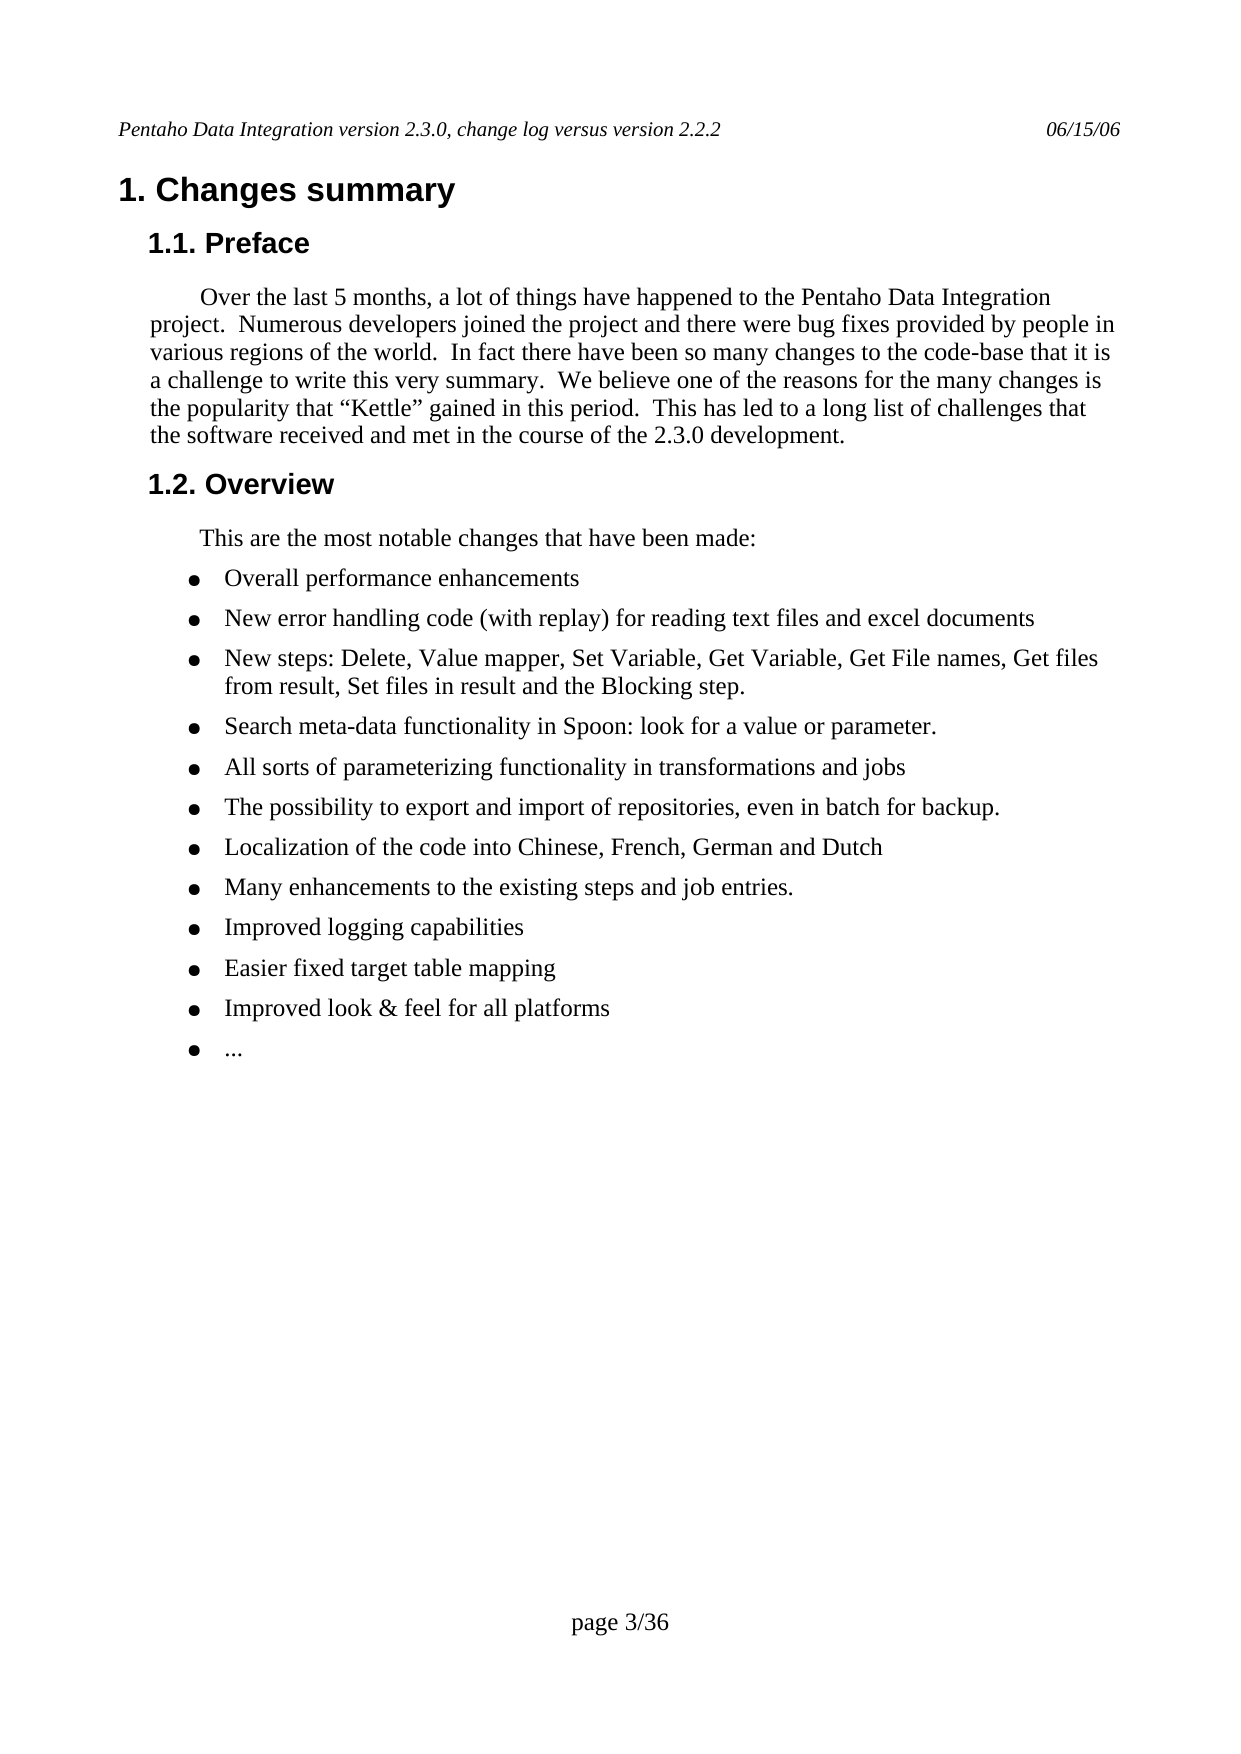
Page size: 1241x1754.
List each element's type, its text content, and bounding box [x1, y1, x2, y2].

text This are the most notable changes that have been made: [149, 524, 1122, 552]
list ... [187, 1034, 1122, 1062]
list New error handling code (with replay) for reading text files and excel documents [187, 604, 1122, 632]
subtitle Preface [148, 227, 1122, 259]
list All sorts of parameterizing functionality in transformations and jobs [187, 753, 1122, 780]
list Improved logging capabilities [187, 913, 1122, 941]
list The possibility to export and import of repositories, even in batch for backup. [187, 793, 1122, 821]
text Over the last 5 months, a lot of things have happened to the Pentaho Data Integration project. Numerous developers joined the project and there were bug fixes provided by people in various regions of the world. In fact there have been so many changes to the code-base that it is a challenge to write this very summary. We believe one of the reasons for the many changes is the popularity that “Kettle” gained in this period. This has led to a long list of challenges that the software received and met in the course of the 2.3.0 development. [150, 283, 1122, 449]
list Search meta-data functionality in Spoon: look for a value or parameter. [187, 712, 1122, 740]
list Overall performance enhancements [187, 564, 1122, 592]
list Improved look & feel for all platforms [187, 994, 1122, 1022]
list New steps: Delete, Value mapper, Set Variable, Get Variable, Get File names, Get files from result, Set files in result and the Blocking step. [187, 644, 1122, 700]
list Many enhancements to the existing steps and job entries. [187, 873, 1122, 901]
subtitle Overview [148, 468, 1122, 500]
list Easier fixed target table mapping [187, 954, 1122, 981]
subtitle Changes summary [118, 171, 1122, 208]
list Localization of the code into Chinese, French, German and Dutch [187, 833, 1122, 861]
